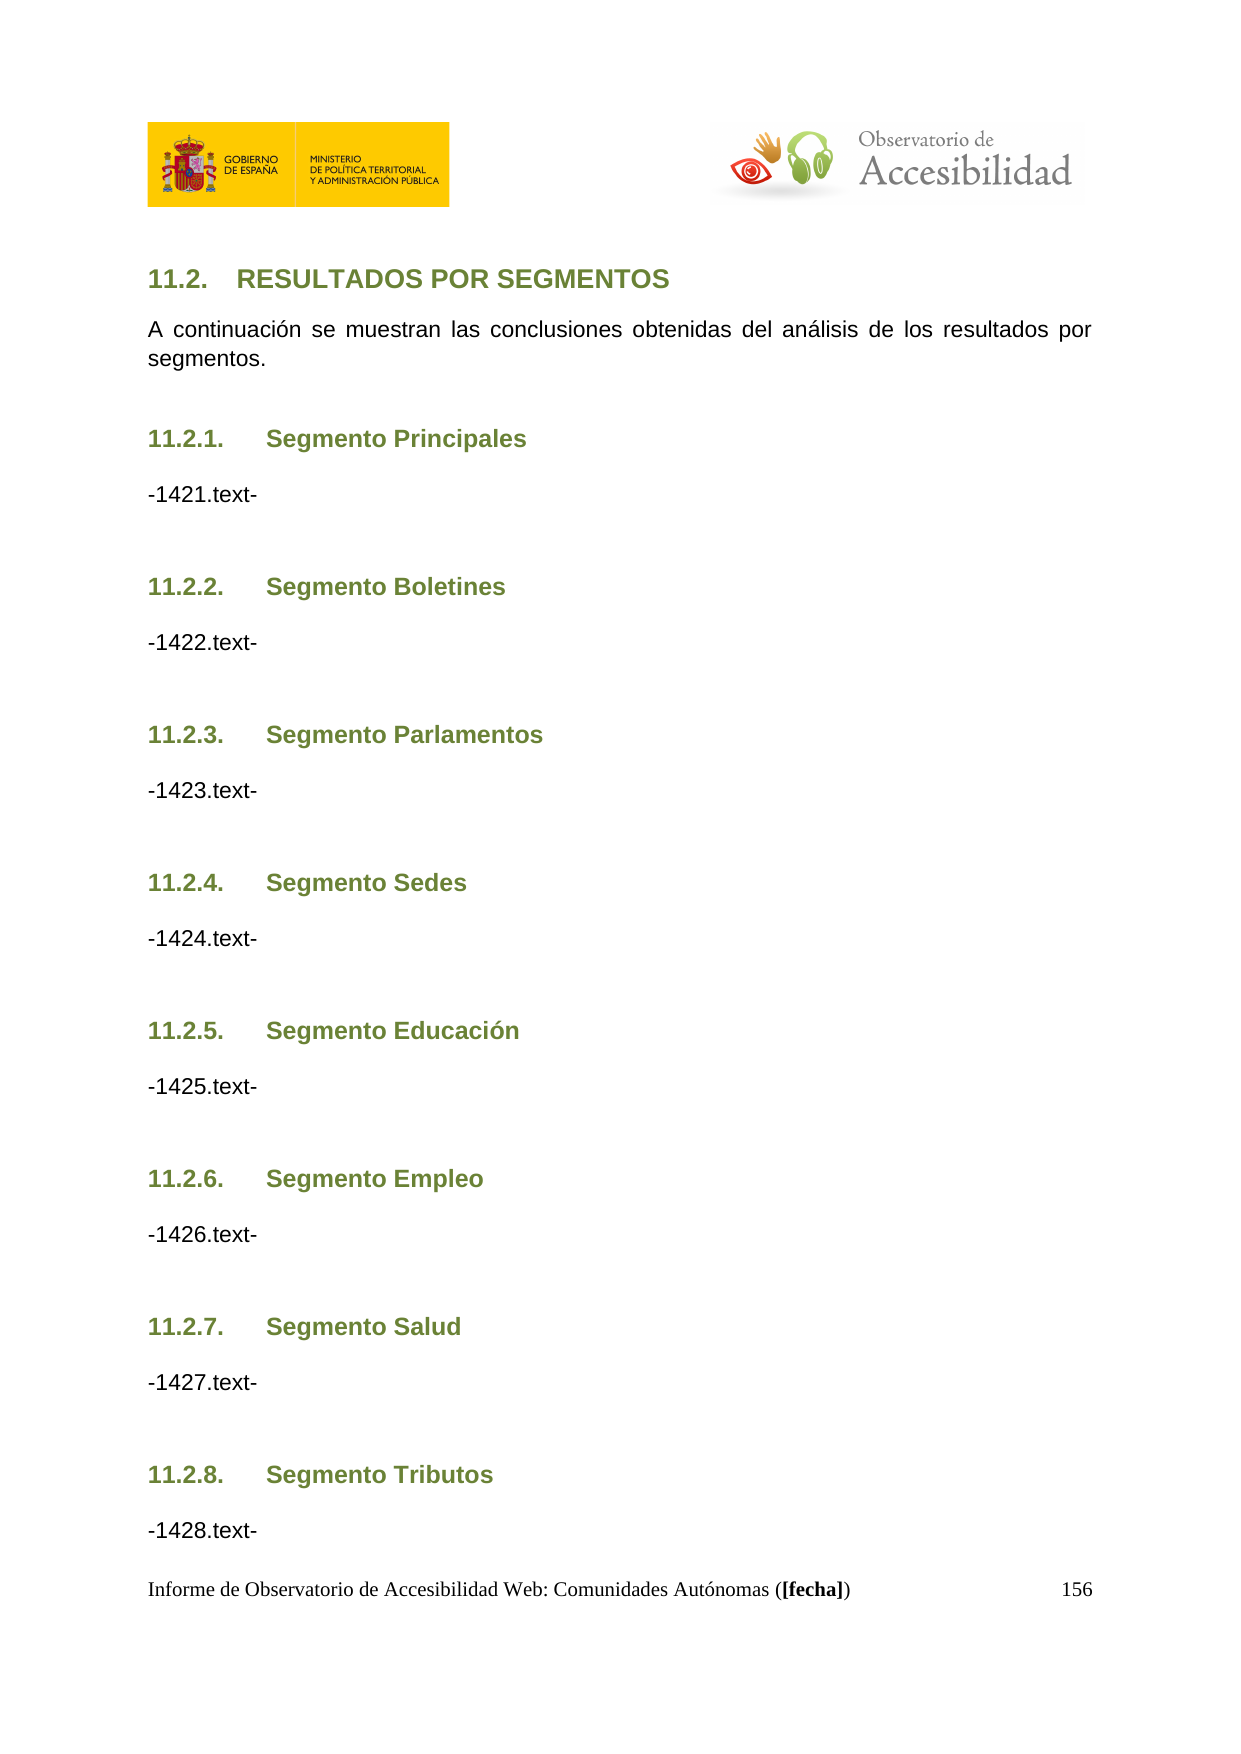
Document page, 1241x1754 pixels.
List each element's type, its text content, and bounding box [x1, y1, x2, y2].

list Segmento Parlamentos [148, 720, 1092, 749]
picture [147, 122, 450, 207]
text -1428.text- [148, 1517, 1092, 1543]
list Segmento Boletines [148, 572, 1092, 601]
text -1424.text- [148, 925, 1092, 951]
text -1425.text- [148, 1073, 1092, 1099]
list Segmento Sedes [148, 868, 1092, 897]
list Resultados por segmentos [148, 263, 1092, 294]
text -1421.text- [148, 481, 1092, 507]
list Segmento Empleo [148, 1164, 1092, 1193]
list Segmento Salud [148, 1312, 1092, 1341]
text -1422.text- [148, 629, 1092, 655]
text -1423.text- [148, 777, 1092, 803]
text A continuación se muestran las conclusiones obtenidas del análisis de los resultados por segmentos. [148, 316, 1092, 372]
list Segmento Educación [148, 1016, 1092, 1045]
list Segmento Tributos [148, 1460, 1092, 1489]
picture [710, 122, 1086, 205]
text -1427.text- [148, 1369, 1092, 1395]
text -1426.text- [148, 1221, 1092, 1247]
list Segmento Principales [148, 424, 1092, 453]
